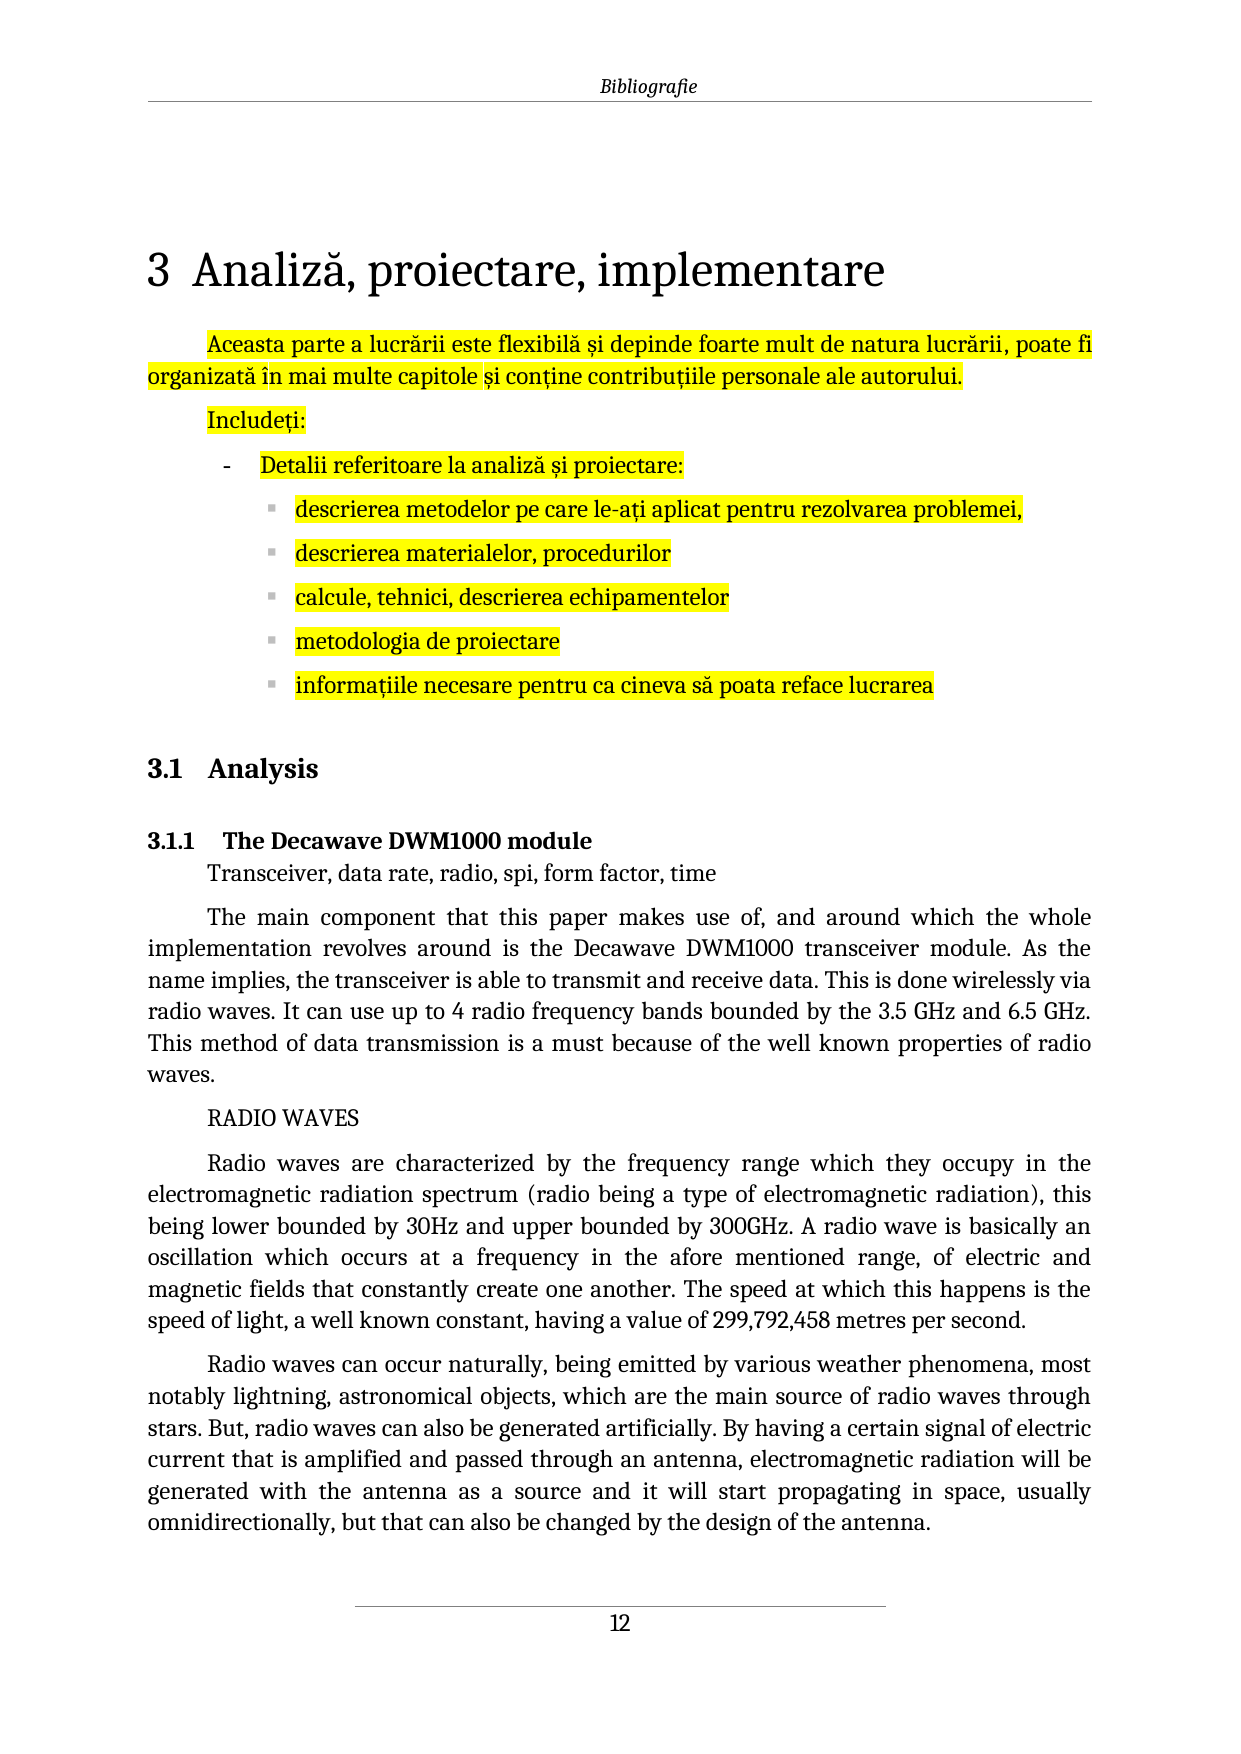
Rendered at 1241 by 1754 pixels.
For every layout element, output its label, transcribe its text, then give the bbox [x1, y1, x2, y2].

list descrierea metodelor pe care le-ați aplicat pentru rezolvarea problemei, [266, 495, 1092, 523]
text Radio waves are characterized by the frequency range which they occupy in the electromagnetic radiation spectrum (radio being a type of electromagnetic radiation), this being lower bounded by 30Hz and upper bounded by 300GHz. A radio wave is basically an oscillation which occurs at a frequency in the afore mentioned range, of electric and magnetic fields that constantly create one another. The speed at which this happens is the speed of light, a well known constant, having a value of 299,792,458 metres per second. [148, 1148, 1092, 1335]
subtitle The Decawave DWM1000 module [148, 827, 1092, 856]
text Transceiver, data rate, radio, spi, form factor, time [148, 858, 1092, 887]
list informațiile necesare pentru ca cineva să poata reface lucrarea [266, 671, 1092, 700]
text Radio waves can occur naturally, being emitted by various weather phenomena, most notably lightning, astronomical objects, which are the main source of radio waves through stars. But, radio waves can also be generated artificially. By having a certain signal of electric current that is amplified and passed through an antenna, electromagnetic radiation will be generated with the antenna as a source and it will start propagating in space, usually omnidirectionally, but that can also be changed by the design of the antenna. [148, 1350, 1092, 1537]
list Detalii referitoare la analiză și proiectare: [223, 450, 1092, 479]
list metodologia de proiectare [266, 627, 1092, 656]
text RADIO WAVES [148, 1104, 1092, 1133]
subtitle Analysis [148, 752, 1092, 786]
subtitle Analiză, proiectare, implementare [148, 242, 1092, 299]
text Aceasta parte a lucrării este flexibilă și depinde foarte mult de natura lucrării, poate fi organizată în mai multe capitole și conține contribuțiile personale ale autorului. [148, 330, 1092, 390]
text The main component that this paper makes use of, and around which the whole implementation revolves around is the Decawave DWM1000 transceiver module. As the name implies, the transceiver is able to transmit and receive data. This is done wirelessly via radio waves. It can use up to 4 radio frequency bands bounded by the 3.5 GHz and 6.5 GHz. This method of data transmission is a must because of the well known properties of radio waves. [148, 902, 1092, 1089]
list descrierea materialelor, procedurilor [266, 539, 1092, 567]
text Includeți: [148, 406, 1092, 434]
list calcule, tehnici, descrierea echipamentelor [266, 583, 1092, 612]
